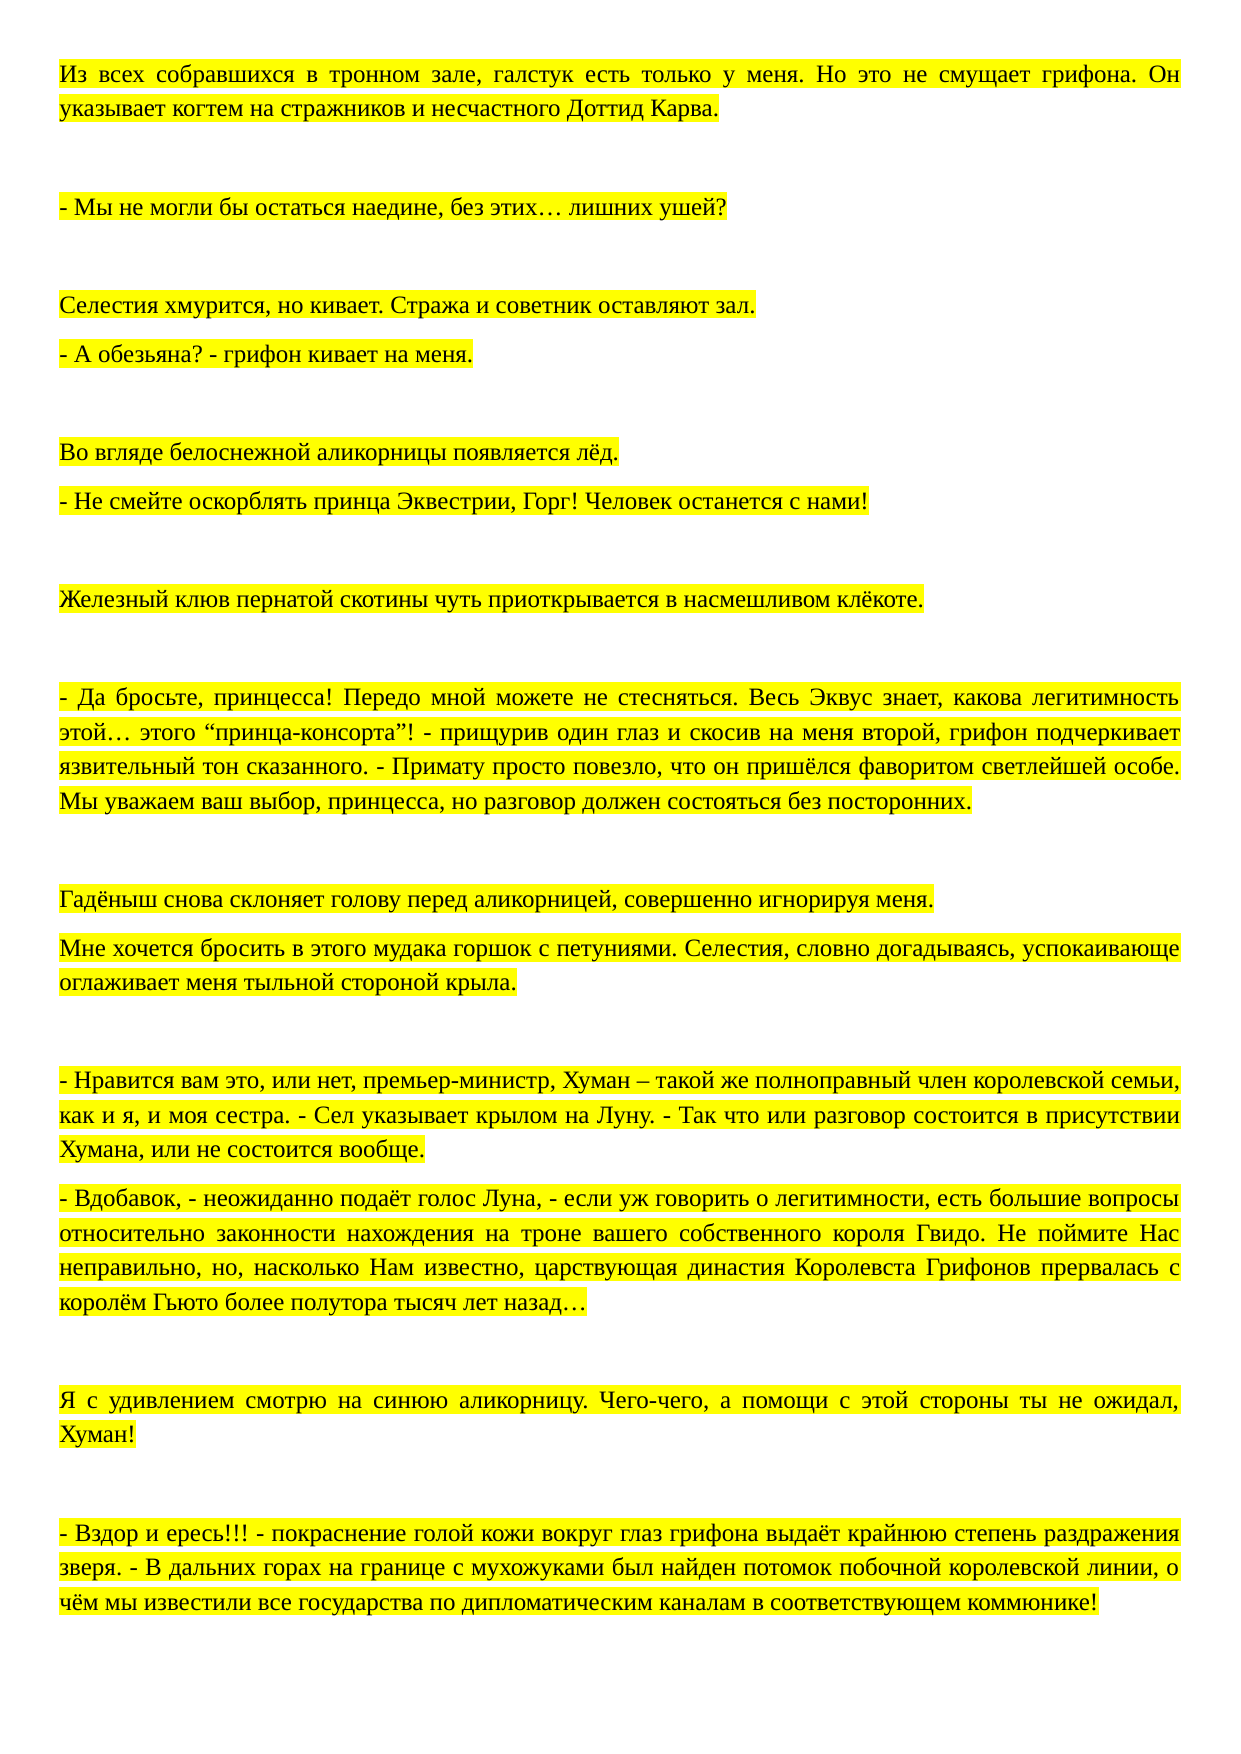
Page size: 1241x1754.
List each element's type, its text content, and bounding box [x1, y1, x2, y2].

text Я с удивлением смотрю на синюю аликорницу. Чего-чего, а помощи с этой стороны ты не ожидал, Хуман! [59, 1385, 1181, 1448]
text Из всех собравшихся в тронном зале, галстук есть только у меня. Но это не смущает грифона. Он указывает когтем на стражников и несчастного Доттид Карва. [59, 59, 1181, 122]
text Железный клюв пернатой скотины чуть приоткрывается в насмешливом клёкоте. [59, 584, 1181, 613]
text - Да бросьте, принцесса! Передо мной можете не стесняться. Весь Эквус знает, какова легитимность этой… этого “принца-консорта”! - прищурив один глаз и скосив на меня второй, грифон подчеркивает язвительный тон сказанного. - Примату просто повезло, что он пришёлся фаворитом светлейшей особе. Мы уважаем ваш выбор, принцесса, но разговор должен состояться без посторонних. [59, 682, 1181, 814]
text - Вздор и ересь!!! - покраснение голой кожи вокруг глаз грифона выдаёт крайнюю степень раздражения зверя. - В дальних горах на границе с мухожуками был найден потомок побочной королевской линии, о чём мы известили все государства по дипломатическим каналам в соответствующем коммюнике! [59, 1518, 1181, 1615]
text Селестия хмурится, но кивает. Стража и советник оставляют зал. [59, 290, 1181, 318]
text Мне хочется бросить в этого мудака горшок с петуниями. Селестия, словно догадываясь, успокаивающе оглаживает меня тыльной стороной крыла. [59, 933, 1181, 996]
text - Не смейте оскорблять принца Эквестрии, Горг! Человек останется с нами! [59, 486, 1181, 515]
text - Мы не могли бы остаться наедине, без этих… лишних ушей? [59, 192, 1181, 220]
text - А обезьяна? - грифон кивает на меня. [59, 339, 1181, 368]
text Во вгляде белоснежной аликорницы появляется лёд. [59, 437, 1181, 466]
text - Вдобавок, - неожиданно подаёт голос Луна, - если уж говорить о легитимности, есть большие вопросы относительно законности нахождения на троне вашего собственного короля Гвидо. Не поймите Нас неправильно, но, насколько Нам известно, царствующая династия Королевста Грифонов прервалась с королём Гьюто более полутора тысяч лет назад… [59, 1183, 1181, 1316]
text - Нравится вам это, или нет, премьер-министр, Хуман – такой же полноправный член королевской семьи, как и я, и моя сестра. - Сел указывает крылом на Луну. - Так что или разговор состоится в присутствии Хумана, или не состоится вообще. [59, 1066, 1181, 1163]
text Гадёныш снова склоняет голову перед аликорницей, совершенно игнорируя меня. [59, 884, 1181, 913]
